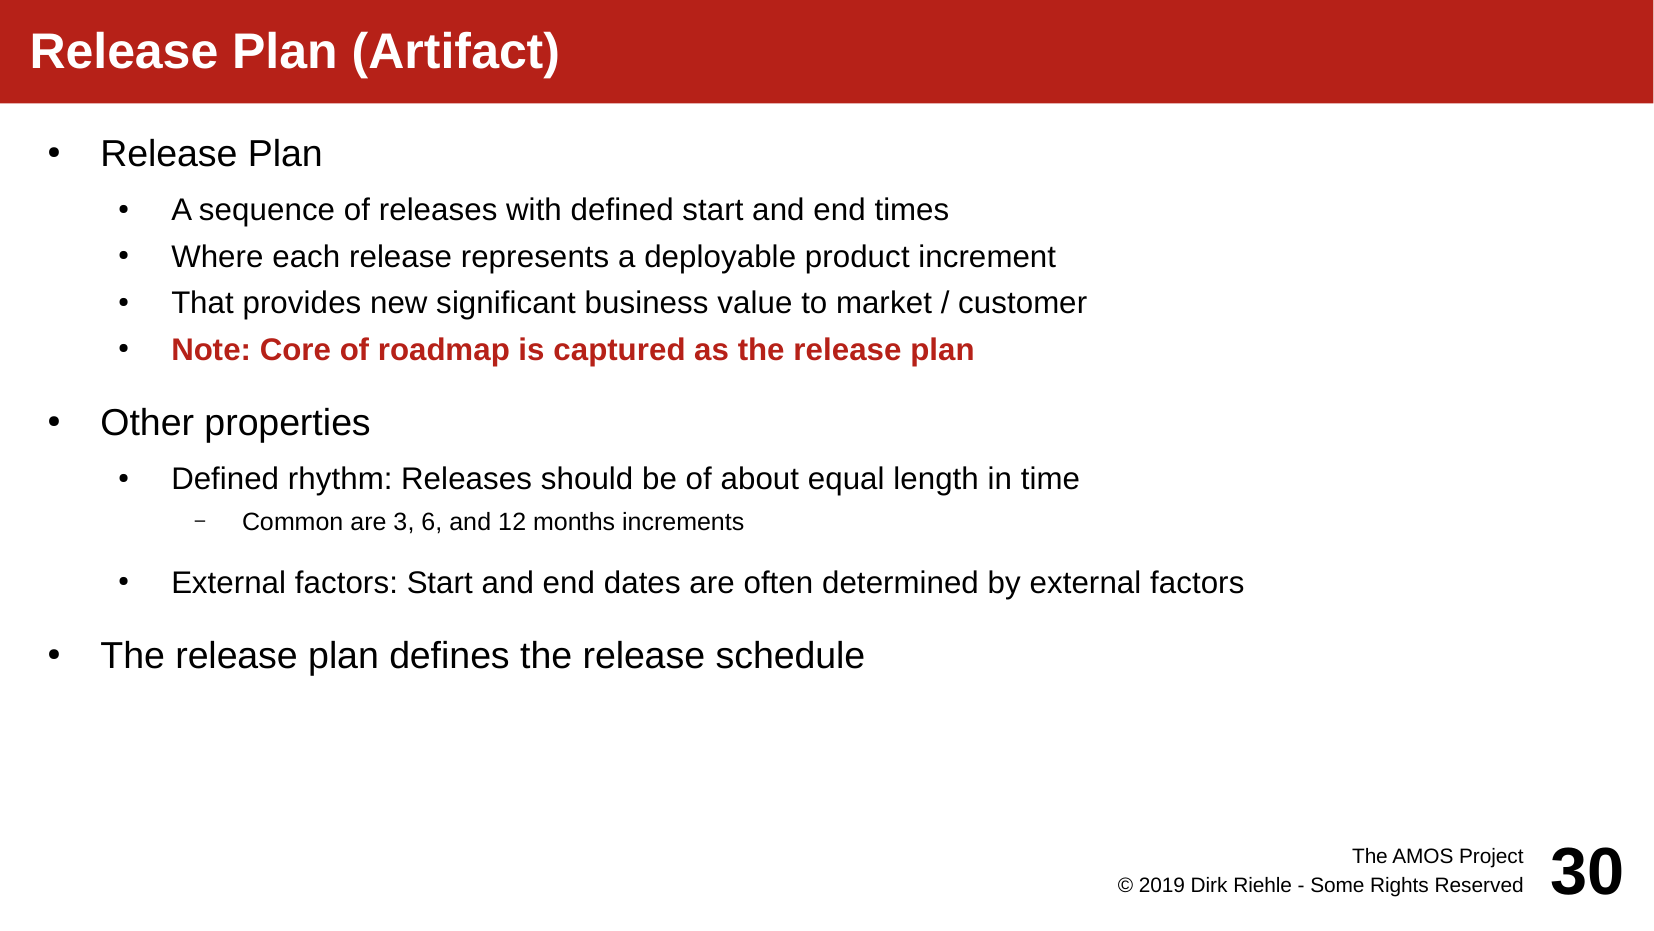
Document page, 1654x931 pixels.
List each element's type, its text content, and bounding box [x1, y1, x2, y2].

title Release Plan (Artifact) [0, 0, 1654, 104]
list Release Plan A sequence of releases with defined start and end times Where each release represents a deployable product increment That provides new significant business value to market / customer Note: Core of roadmap is captured as the release plan Other properties Defined rhythm: Releases should be of about equal length in time Common are 3, 6, and 12 months increments External factors: Start and end dates are often determined by external factors The release plan defines the release schedule [29, 132, 1625, 798]
